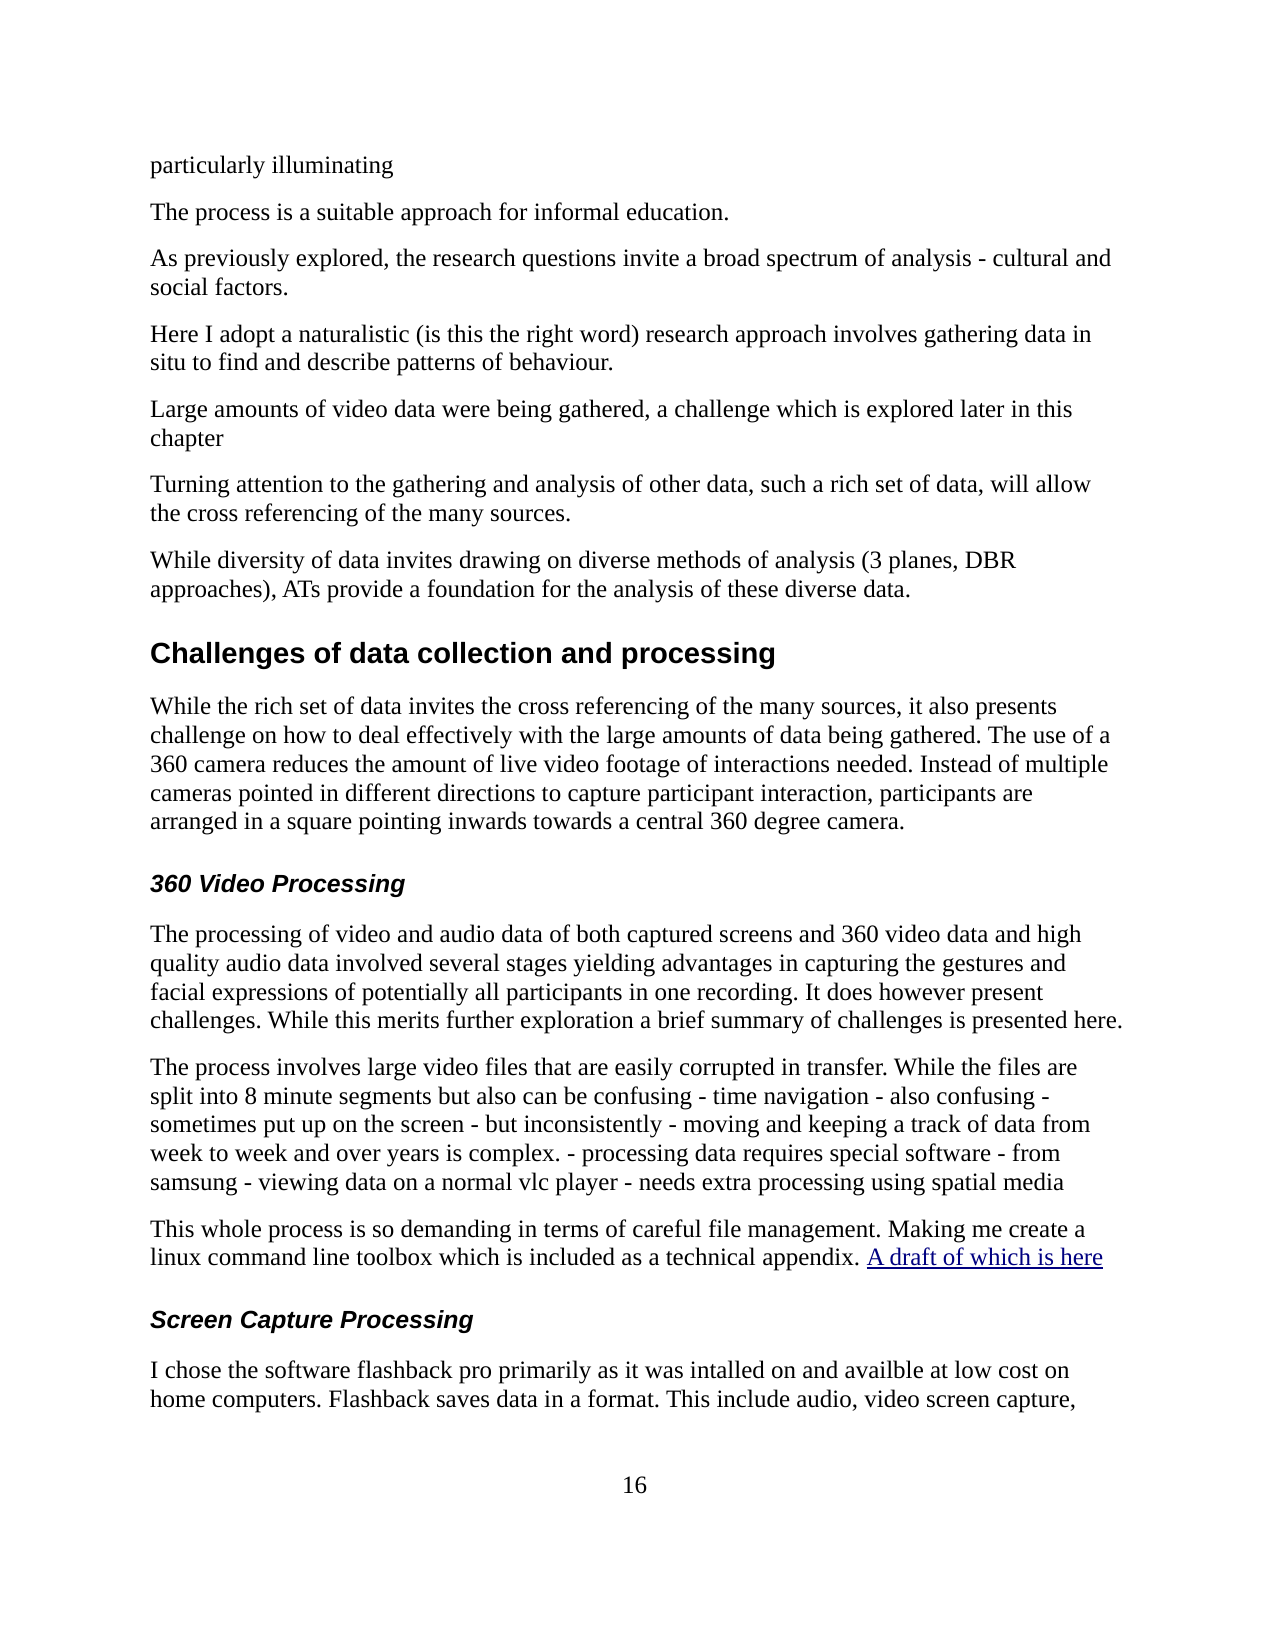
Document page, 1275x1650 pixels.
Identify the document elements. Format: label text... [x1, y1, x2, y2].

subtitle Screen Capture Processing [150, 1305, 1125, 1334]
text The process involves large video files that are easily corrupted in transfer. While the files are split into 8 minute segments but also can be confusing - time navigation - also confusing - sometimes put up on the screen - but inconsistently - moving and keeping a track of data from week to week and over years is complex. - processing data requires special software - from samsung - viewing data on a normal vlc player - needs extra processing using spatial media [150, 1052, 1125, 1196]
text Here I adopt a naturalistic (is this the right word) research approach involves gathering data in situ to find and describe patterns of behaviour. [150, 319, 1125, 376]
subtitle Challenges of data collection and processing [150, 636, 1125, 670]
text I chose the software flashback pro primarily as it was intalled on and availble at low cost on home computers. Flashback saves data in a format. This include audio, video screen capture, [150, 1355, 1125, 1413]
text Large amounts of video data were being gathered, a challenge which is explored later in this chapter [150, 394, 1125, 452]
text particularly illuminating [150, 150, 1125, 179]
text While the rich set of data invites the cross referencing of the many sources, it also presents challenge on how to deal effectively with the large amounts of data being gathered. The use of a 360 camera reduces the amount of live video footage of interactions needed. Instead of multiple cameras pointed in different directions to capture participant interaction, participants are arranged in a square pointing inwards towards a central 360 degree camera. [150, 691, 1125, 835]
text The process is a suitable approach for informal education. [150, 197, 1125, 225]
text Turning attention to the gathering and analysis of other data, such a rich set of data, will allow the cross referencing of the many sources. [150, 469, 1125, 527]
subtitle 360 Video Processing [150, 869, 1125, 898]
text While diversity of data invites drawing on diverse methods of analysis (3 planes, DBR approaches), ATs provide a foundation for the analysis of these diverse data. [150, 545, 1125, 602]
text The processing of video and audio data of both captured screens and 360 video data and high quality audio data involved several stages yielding advantages in capturing the gestures and facial expressions of potentially all participants in one recording. It does however present challenges. While this merits further exploration a brief summary of challenges is presented here. [150, 919, 1125, 1034]
text This whole process is so demanding in terms of careful file management. Making me create a linux command line toolbox which is included as a technical appendix. A draft of which is here [150, 1214, 1125, 1271]
text As previously explored, the research questions invite a broad spectrum of analysis - cultural and social factors. [150, 243, 1125, 301]
